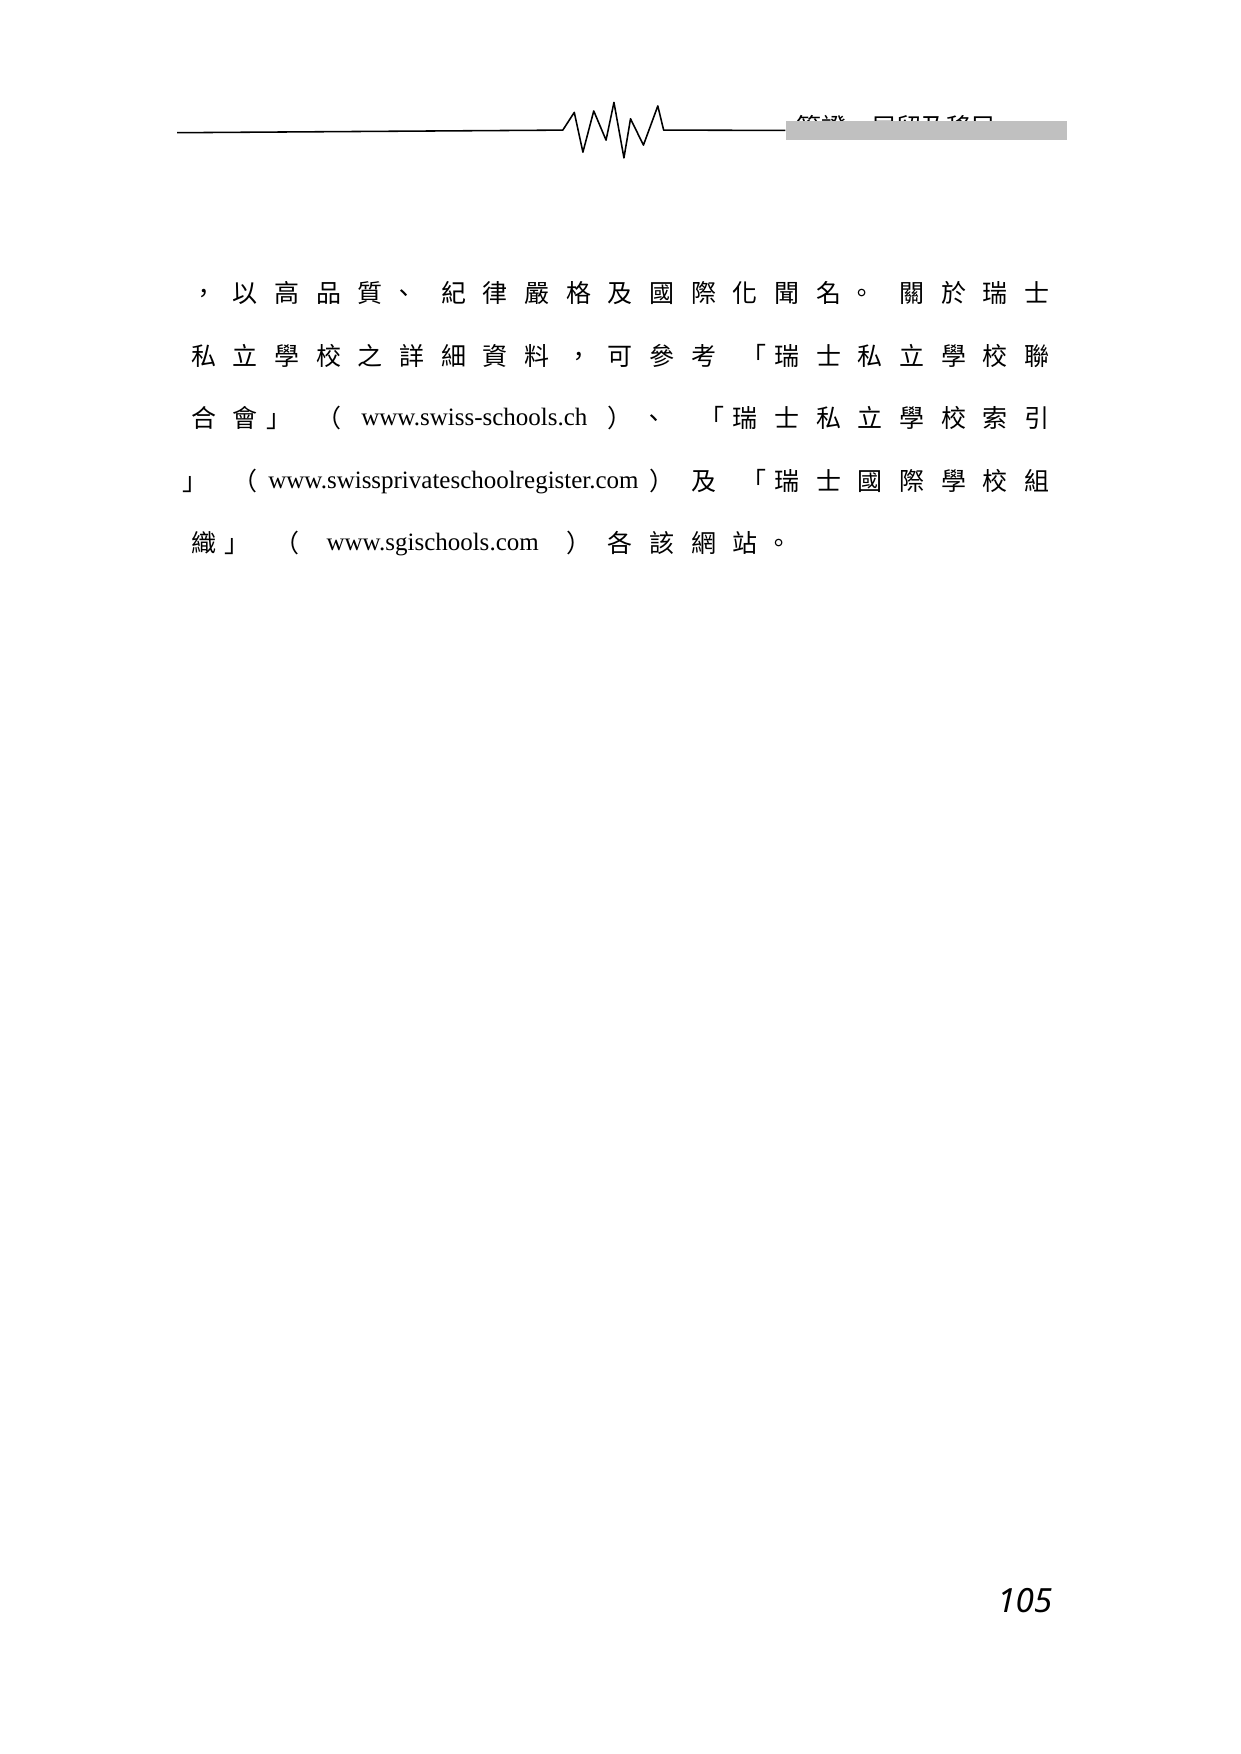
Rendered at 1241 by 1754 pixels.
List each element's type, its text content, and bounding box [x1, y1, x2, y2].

text ，以高品質、紀律嚴格及國際化聞名。關於瑞士私立學校之詳細資料，可參考「瑞士私立學校聯合會」（www.swiss-schools.ch）、「瑞士私立學校索引」（www.swissprivateschoolregister.com）及「瑞士國際學校組織」（www.sgischools.com）各該網站。 [183, 250, 1058, 563]
